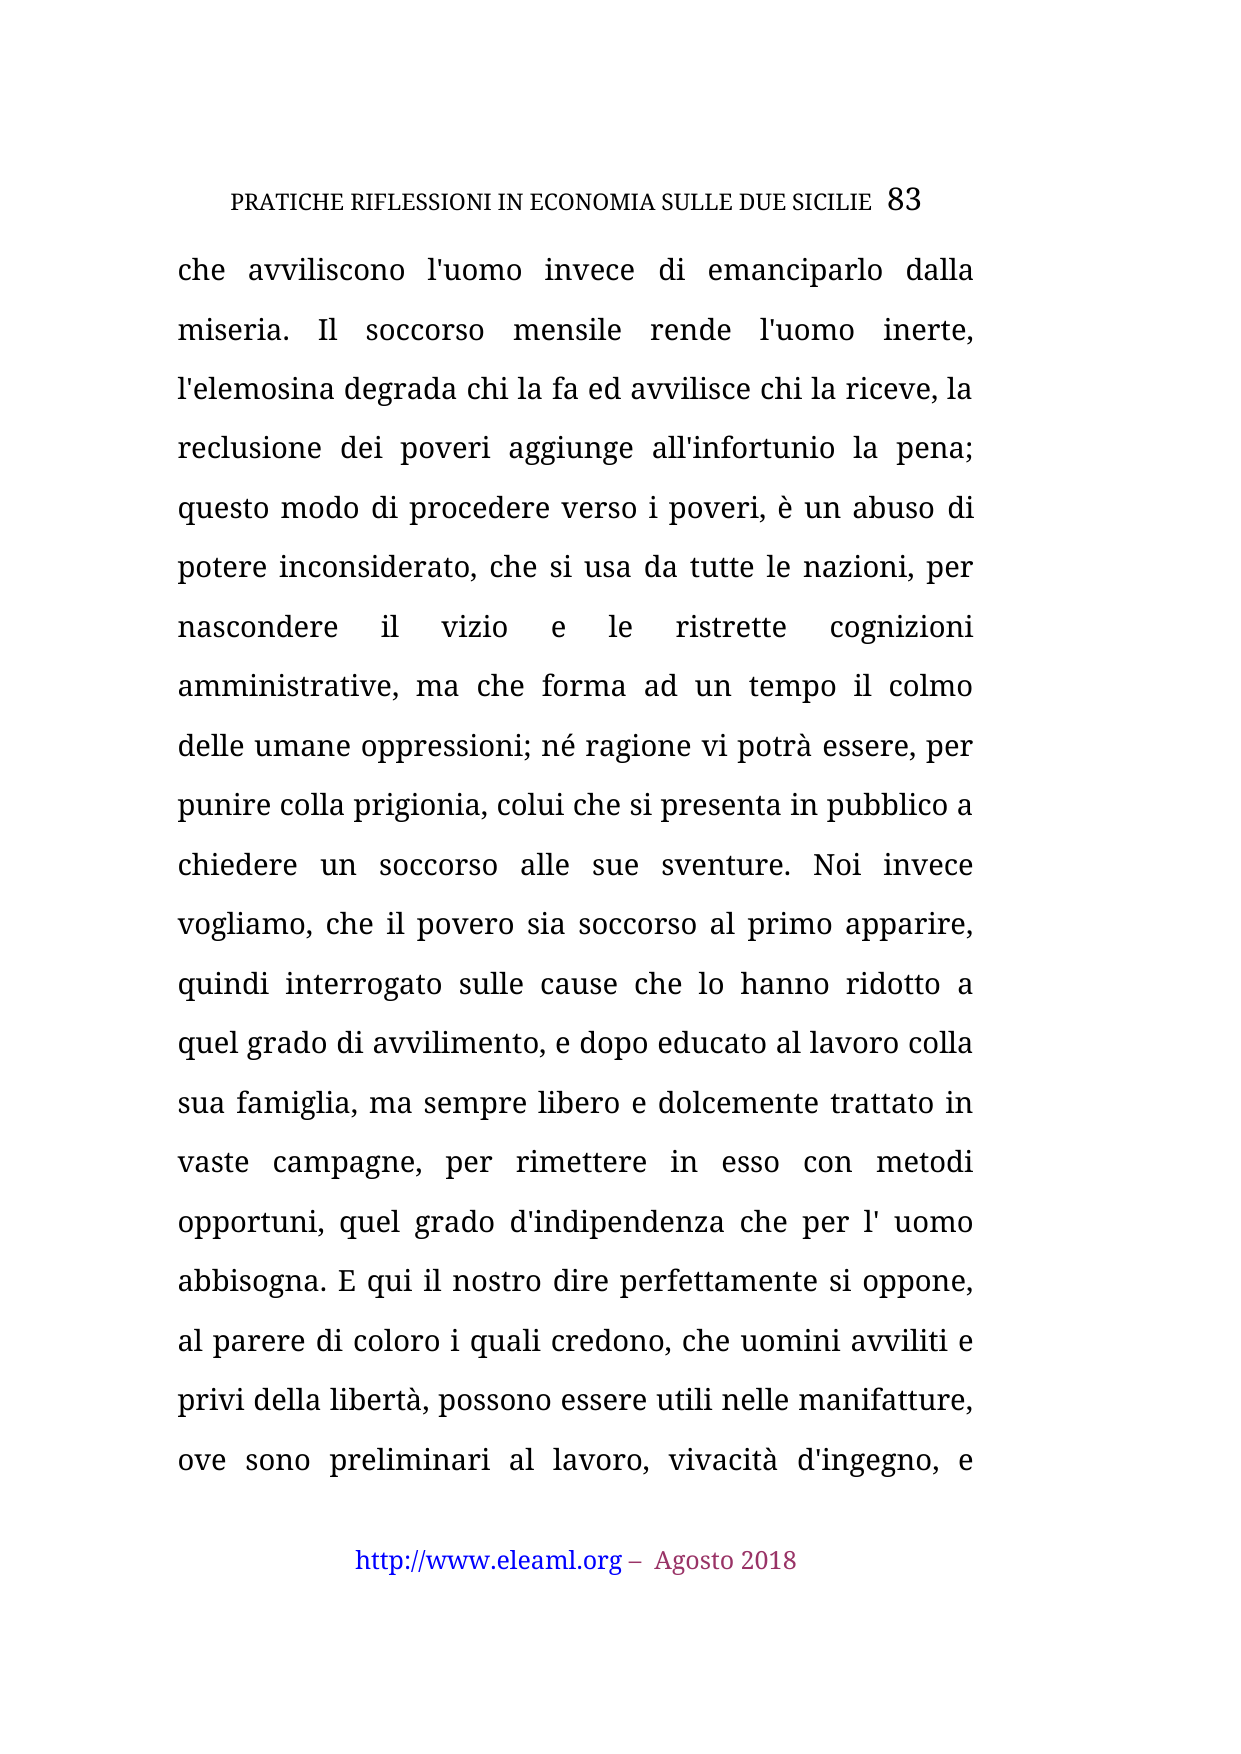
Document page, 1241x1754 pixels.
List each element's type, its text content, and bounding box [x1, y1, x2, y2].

text che avviliscono l'uomo invece di emanciparlo dalla miseria. Il soccorso mensile rende l'uomo inerte, l'elemosina degrada chi la fa ed avvilisce chi la riceve, la reclusione dei poveri aggiunge all'infortunio la pena; questo modo di procedere verso i poveri, è un abuso di potere inconsiderato, che si usa da tutte le nazioni, per nascondere il vizio e le ristrette cognizioni amministrative, ma che forma ad un tempo il colmo delle umane oppressioni; né ragione vi potrà essere, per punire colla prigionia, colui che si presenta in pubblico a chiedere un soccorso alle sue sventure. Noi invece vogliamo, che il povero sia soccorso al primo apparire, quindi interrogato sulle cause che lo hanno ridotto a quel grado di avvilimento, e dopo educato al lavoro colla sua famiglia, ma sempre libero e dolcemente trattato in vaste campagne, per rimettere in esso con metodi opportuni, quel grado d'indipendenza che per l' uomo abbisogna. E qui il nostro dire perfettamente si oppone, al parere di coloro i quali credono, che uomini avviliti e privi della libertà, possono essere utili nelle manifatture, ove sono preliminari al lavoro, vivacità d'ingegno, e [177, 249, 974, 1478]
